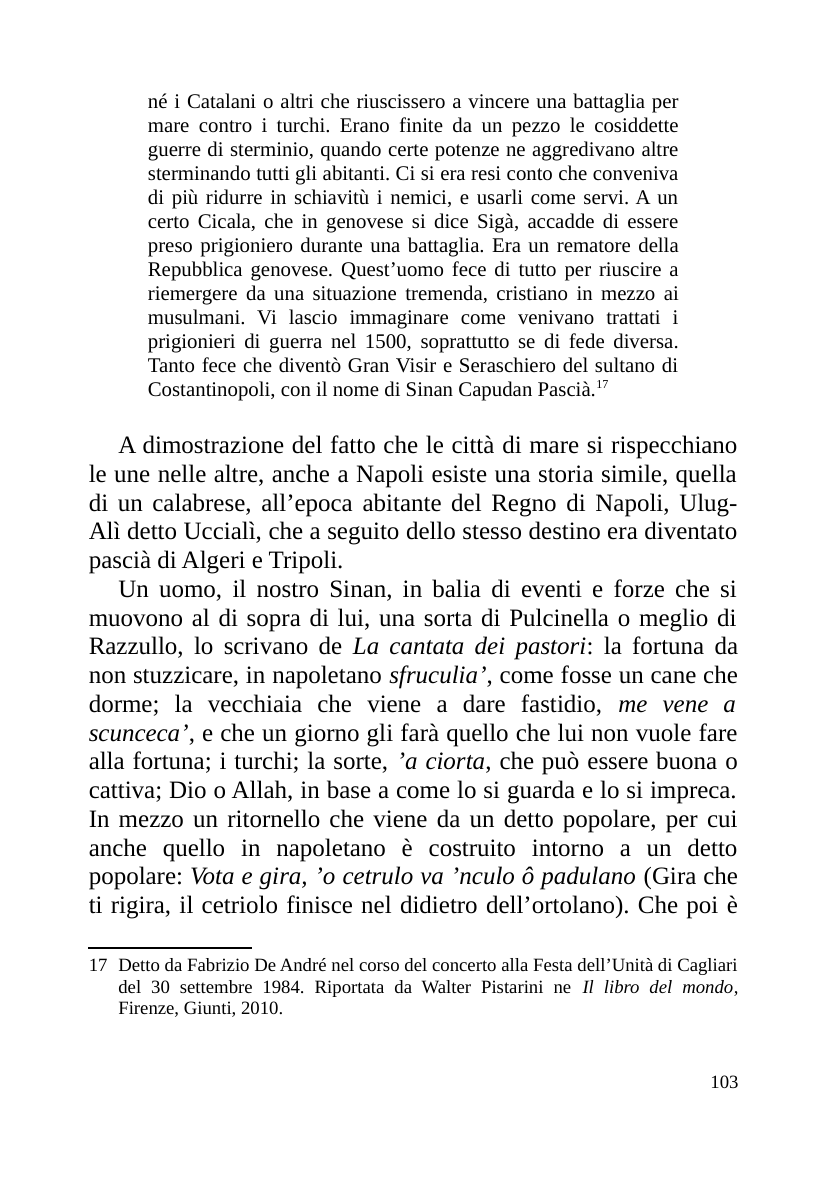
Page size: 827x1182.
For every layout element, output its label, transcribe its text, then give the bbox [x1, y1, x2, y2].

text né i Catalani o altri che riuscissero a vincere una battaglia per mare contro i turchi. Erano finite da un pezzo le cosiddette guerre di sterminio, quando certe potenze ne aggredivano altre sterminando tutti gli abitanti. Ci si era resi conto che conveniva di più ridurre in schiavitù i nemici, e usarli come servi. A un certo Cicala, che in genovese si dice Sigà, accadde di essere preso prigioniero durante una battaglia. Era un rematore della Repubblica genovese. Quest’uomo fece di tutto per riuscire a riemergere da una situazione tremenda, cristiano in mezzo ai musulmani. Vi lascio immaginare come venivano trattati i prigionieri di guerra nel 1500, soprattutto se di fede diversa. Tanto fece che diventò Gran Visir e Seraschiero del sultano di Costantinopoli, con il nome di Sinan Capudan Pascià. [148, 88, 679, 401]
text Detto da Fabrizio De André nel corso del concerto alla Festa dell’Unità di Cagliari del 30 settembre 1984. Riportata da Walter Pistarini ne Il libro del mondo, Firenze, Giunti, 2010. [88, 954, 738, 1019]
text A dimostrazione del fatto che le città di mare si rispecchiano le une nelle altre, anche a Napoli esiste una storia simile, quella di un calabrese, all’epoca abitante del Regno di Napoli, Ulug-Alì detto Uccialì, che a seguito dello stesso destino era diventato pascià di Algeri e Tripoli. [88, 430, 738, 574]
text Un uomo, il nostro Sinan, in balia di eventi e forze che si muovono al di sopra di lui, una sorta di Pulcinella o meglio di Razzullo, lo scrivano de La cantata dei pastori: la fortuna da non stuzzicare, in napoletano sfruculia’, come fosse un cane che dorme; la vecchiaia che viene a dare fastidio, me vene a scunceca’, e che un giorno gli farà quello che lui non vuole fare alla fortuna; i turchi; la sorte, ’a ciorta, che può essere buona o cattiva; Dio o Allah, in base a come lo si guarda e lo si impreca. In mezzo un ritornello che viene da un detto popolare, per cui anche quello in napoletano è costruito intorno a un detto popolare: Vota e gira, ’o cetrulo va ’nculo ô padulano (Gira che ti rigira, il cetriolo finisce nel didietro dell’ortolano). Che poi è [88, 574, 738, 919]
